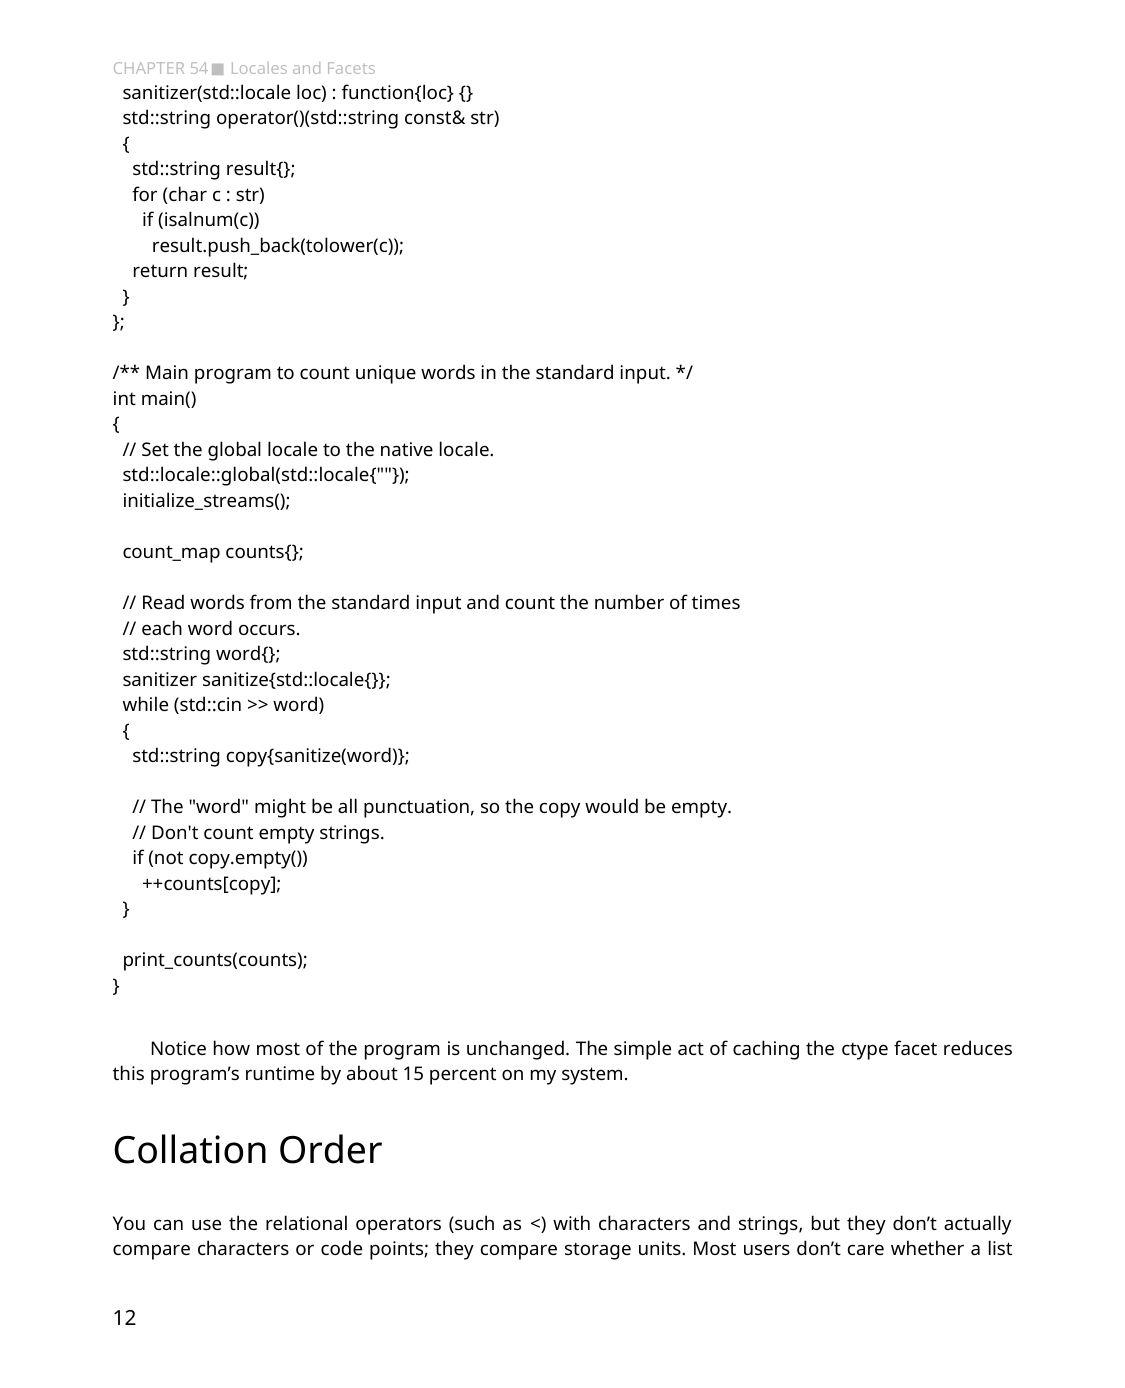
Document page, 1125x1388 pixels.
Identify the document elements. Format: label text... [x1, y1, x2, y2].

text // Don't count empty strings. [112, 819, 1012, 844]
text sanitizer(std::locale loc) : function{loc} {} [112, 79, 1012, 104]
text You can use the relational operators (such as <) with characters and strings, but they don’t actually compare characters or code points; they compare storage units. Most users don’t care whether a list [112, 1210, 1012, 1261]
text // Set the global locale to the native locale. [112, 436, 1012, 462]
text // Read words from the standard input and count the number of times [112, 589, 1012, 615]
text print_counts(counts); [112, 947, 1012, 972]
text if (isalnum(c)) [112, 207, 1012, 232]
text ++counts[copy]; [112, 870, 1012, 896]
text std::string operator()(std::string const& str) [112, 104, 1012, 130]
text result.push_back(tolower(c)); [112, 232, 1012, 258]
text initialize_streams(); [112, 487, 1012, 513]
text std::string word{}; [112, 640, 1012, 666]
text while (std::cin >> word) [112, 691, 1012, 717]
text } [112, 972, 1012, 998]
text { [112, 411, 1012, 436]
text // each word occurs. [112, 615, 1012, 640]
text return result; [112, 258, 1012, 283]
text } [112, 896, 1012, 921]
text }; [112, 309, 1012, 334]
text sanitizer sanitize{std::locale{}}; [112, 666, 1012, 691]
text { [112, 717, 1012, 742]
text // The "word" might be all punctuation, so the copy would be empty. [112, 793, 1012, 819]
subtitle Collation Order [112, 1124, 1012, 1175]
text if (not copy.empty()) [112, 844, 1012, 870]
text Notice how most of the program is unchanged. The simple act of caching the ctype facet reduces this program’s runtime by about 15 percent on my system. [112, 1035, 1012, 1086]
text { [112, 130, 1012, 156]
text } [112, 283, 1012, 309]
text int main() [112, 385, 1012, 411]
text count_map counts{}; [112, 538, 1012, 564]
text std::string result{}; [112, 156, 1012, 181]
text std::string copy{sanitize(word)}; [112, 742, 1012, 768]
text std::locale::global(std::locale{""}); [112, 462, 1012, 487]
text /** Main program to count unique words in the standard input. */ [112, 360, 1012, 385]
text for (char c : str) [112, 181, 1012, 207]
